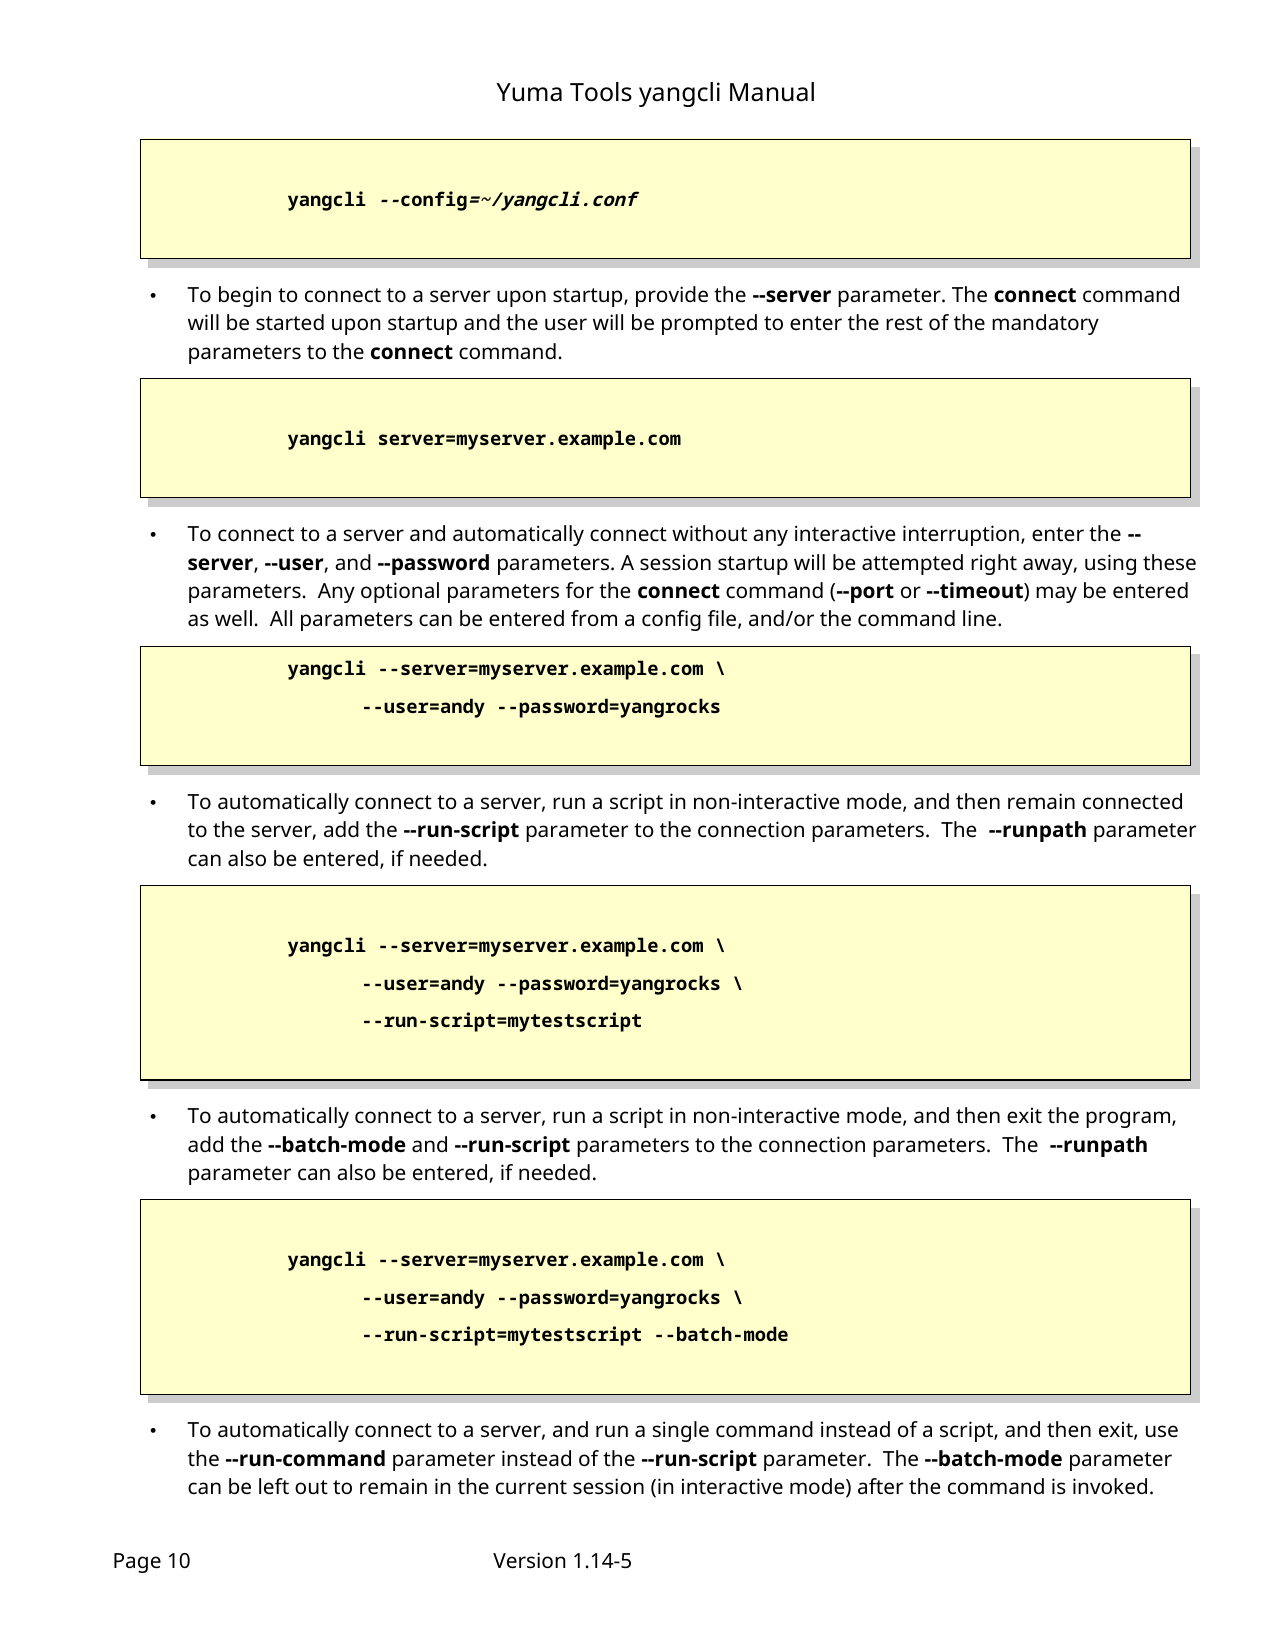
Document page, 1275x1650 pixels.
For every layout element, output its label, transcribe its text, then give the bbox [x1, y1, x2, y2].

text yangcli --server=myserver.example.com \ [141, 1237, 1190, 1272]
text yangcli --server=myserver.example.com \ [141, 922, 1190, 958]
text --user=andy --password=yangrocks \ [141, 1274, 1190, 1309]
text --user=andy --password=yangrocks \ [141, 960, 1190, 995]
list To begin to connect to a server upon startup, provide the --server parameter. The connect command will be started upon startup and the user will be prompted to enter the rest of the mandatory parameters to the connect command. [150, 280, 1200, 365]
list To connect to a server and automatically connect without any interactive interruption, enter the --server, --user, and --password parameters. A session startup will be attempted right away, using these parameters. Any optional parameters for the connect command (--port or --timeout) may be entered as well. All parameters can be entered from a config file, and/or the command line. [150, 519, 1200, 633]
text yangcli --server=myserver.example.com \ [141, 647, 1190, 681]
text yangcli --config=~/yangcli.conf [141, 176, 1190, 212]
list To automatically connect to a server, and run a single command instead of a script, and then exit, use the --run-command parameter instead of the --run-script parameter. The --batch-mode parameter can be left out to remain in the current session (in interactive mode) after the command is invoked. [150, 1416, 1200, 1501]
text --run-script=mytestscript --batch-mode [141, 1312, 1190, 1347]
list To automatically connect to a server, run a script in non-interactive mode, and then exit the program, add the --batch-mode and --run-script parameters to the connection parameters. The --runpath parameter can also be entered, if needed. [150, 1101, 1200, 1187]
text yangcli server=myserver.example.com [141, 415, 1190, 451]
list To automatically connect to a server, run a script in non-interactive mode, and then remain connected to the server, add the --run-script parameter to the connection parameters. The --runpath parameter can also be entered, if needed. [150, 787, 1200, 872]
text --user=andy --password=yangrocks [141, 683, 1190, 718]
text --run-script=mytestscript [141, 997, 1190, 1033]
